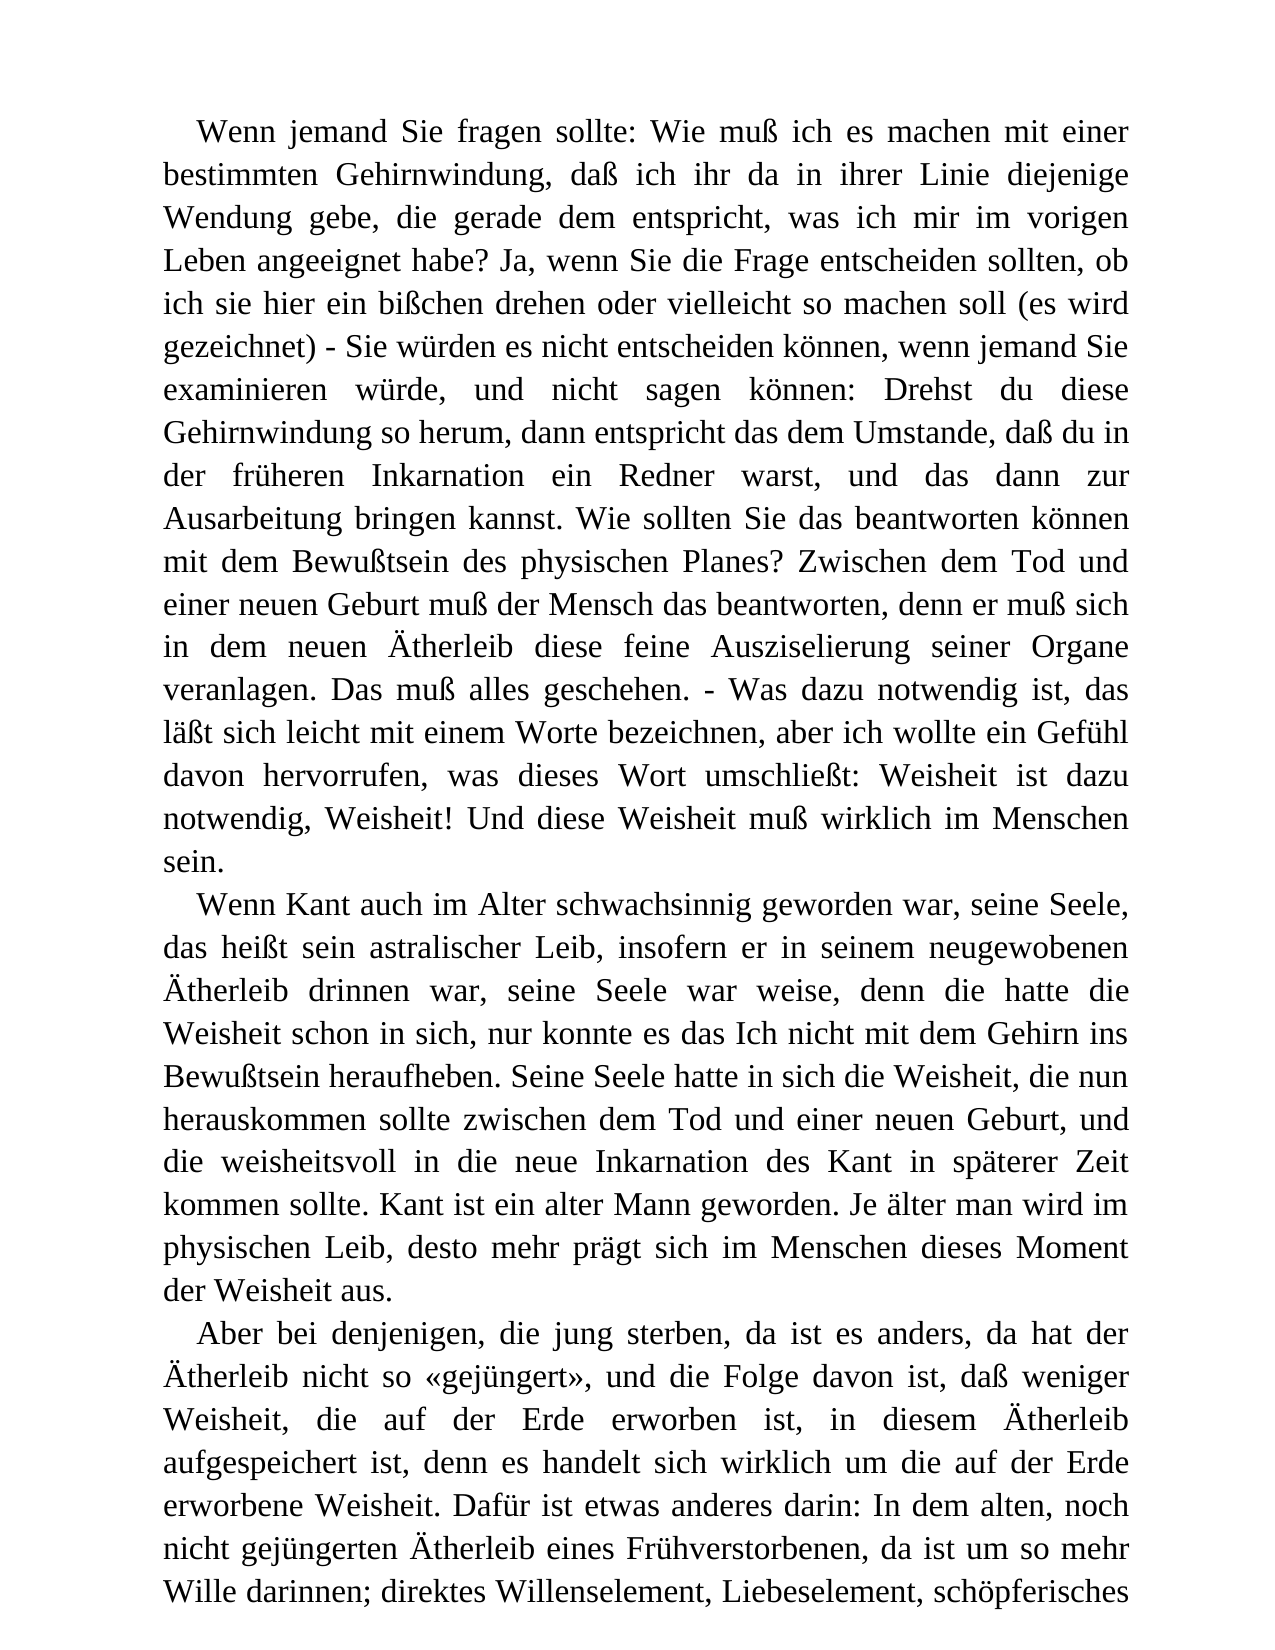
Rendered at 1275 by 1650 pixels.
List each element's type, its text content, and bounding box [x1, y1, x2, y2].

text Wenn jemand Sie fragen sollte: Wie muß ich es machen mit einer bestimmten Gehirnwindung, daß ich ihr da in ihrer Linie diejenige Wendung gebe, die gerade dem entspricht, was ich mir im vorigen Leben angeeignet habe? Ja, wenn Sie die Frage entscheiden sollten, ob ich sie hier ein bißchen drehen oder vielleicht so machen soll (es wird gezeichnet) - Sie würden es nicht entscheiden können, wenn jemand Sie examinieren würde, und nicht sagen können: Drehst du diese Gehirnwindung so herum, dann entspricht das dem Umstande, daß du in der früheren Inkarnation ein Redner warst, und das dann zur Ausarbeitung bringen kannst. Wie sollten Sie das beantworten können mit dem Bewußtsein des physischen Planes? Zwischen dem Tod und einer neuen Geburt muß der Mensch das beantworten, denn er muß sich in dem neuen Ätherleib diese feine Ausziselierung seiner Organe veranlagen. Das muß alles geschehen. - Was dazu notwendig ist, das läßt sich leicht mit einem Worte bezeichnen, aber ich wollte ein Gefühl davon hervorrufen, was dieses Wort umschließt: Weisheit ist dazu notwendig, Weisheit! Und diese Weisheit muß wirklich im Menschen sein. [163, 112, 1130, 880]
text Aber bei denjenigen, die jung sterben, da ist es anders, da hat der Ätherleib nicht so «gejüngert», und die Folge davon ist, daß weniger Weisheit, die auf der Erde erworben ist, in diesem Ätherleib aufgespeichert ist, denn es handelt sich wirklich um die auf der Erde erworbene Weisheit. Dafür ist etwas anderes darin: In dem alten, noch nicht gejüngerten Ätherleib eines Frühverstorbenen, da ist um so mehr Wille darinnen; direktes Willenselement, Liebeselement, schöpferisches [163, 1313, 1130, 1609]
text Wenn Kant auch im Alter schwachsinnig geworden war, seine Seele, das heißt sein astralischer Leib, insofern er in seinem neugewobenen Ätherleib drinnen war, seine Seele war weise, denn die hatte die Weisheit schon in sich, nur konnte es das Ich nicht mit dem Gehirn ins Bewußtsein heraufheben. Seine Seele hatte in sich die Weisheit, die nun herauskommen sollte zwischen dem Tod und einer neuen Geburt, und die weisheitsvoll in die neue Inkarnation des Kant in späterer Zeit kommen sollte. Kant ist ein alter Mann geworden. Je älter man wird im physischen Leib, desto mehr prägt sich im Menschen dieses Moment der Weisheit aus. [163, 884, 1130, 1309]
